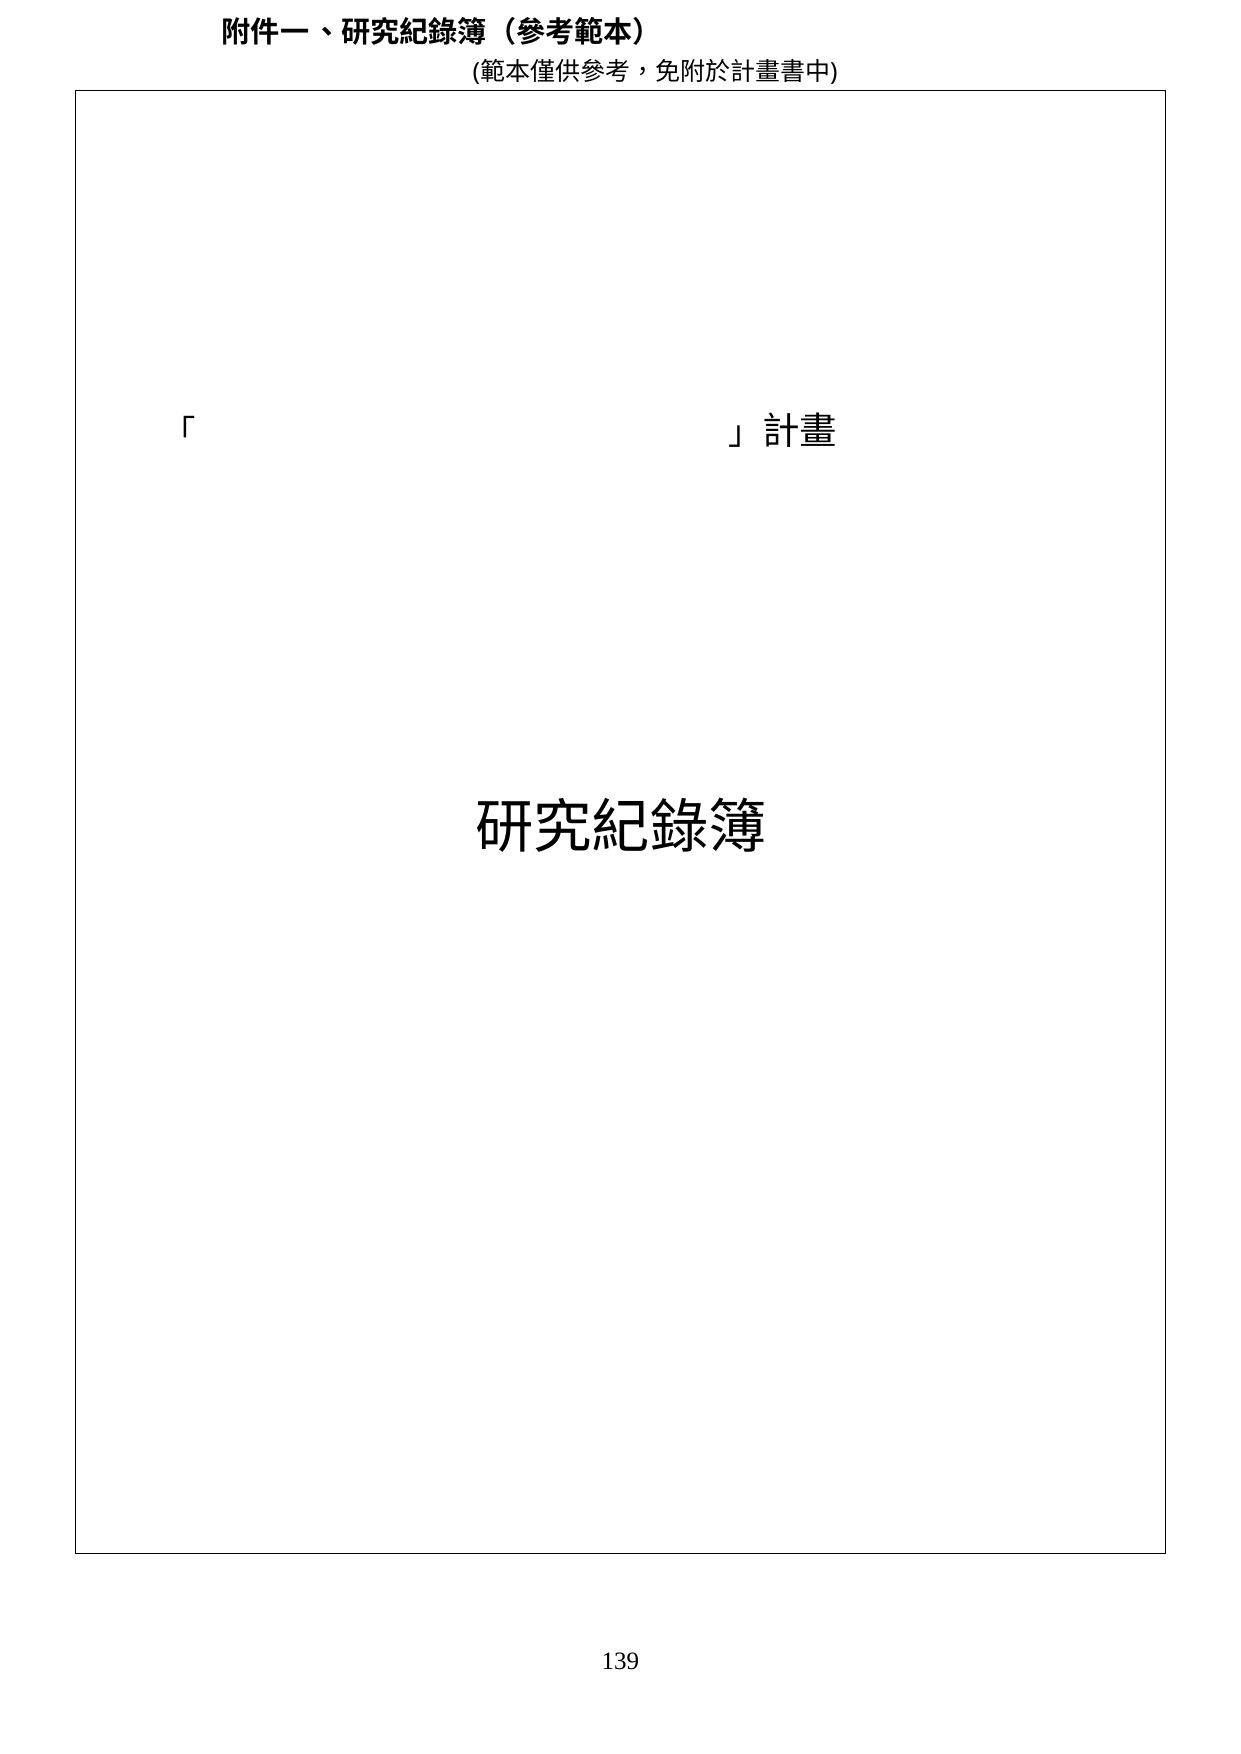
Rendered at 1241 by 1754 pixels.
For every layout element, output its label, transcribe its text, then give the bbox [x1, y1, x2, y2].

table_header 「 」計畫 研究紀錄簿 [76, 91, 1165, 1553]
